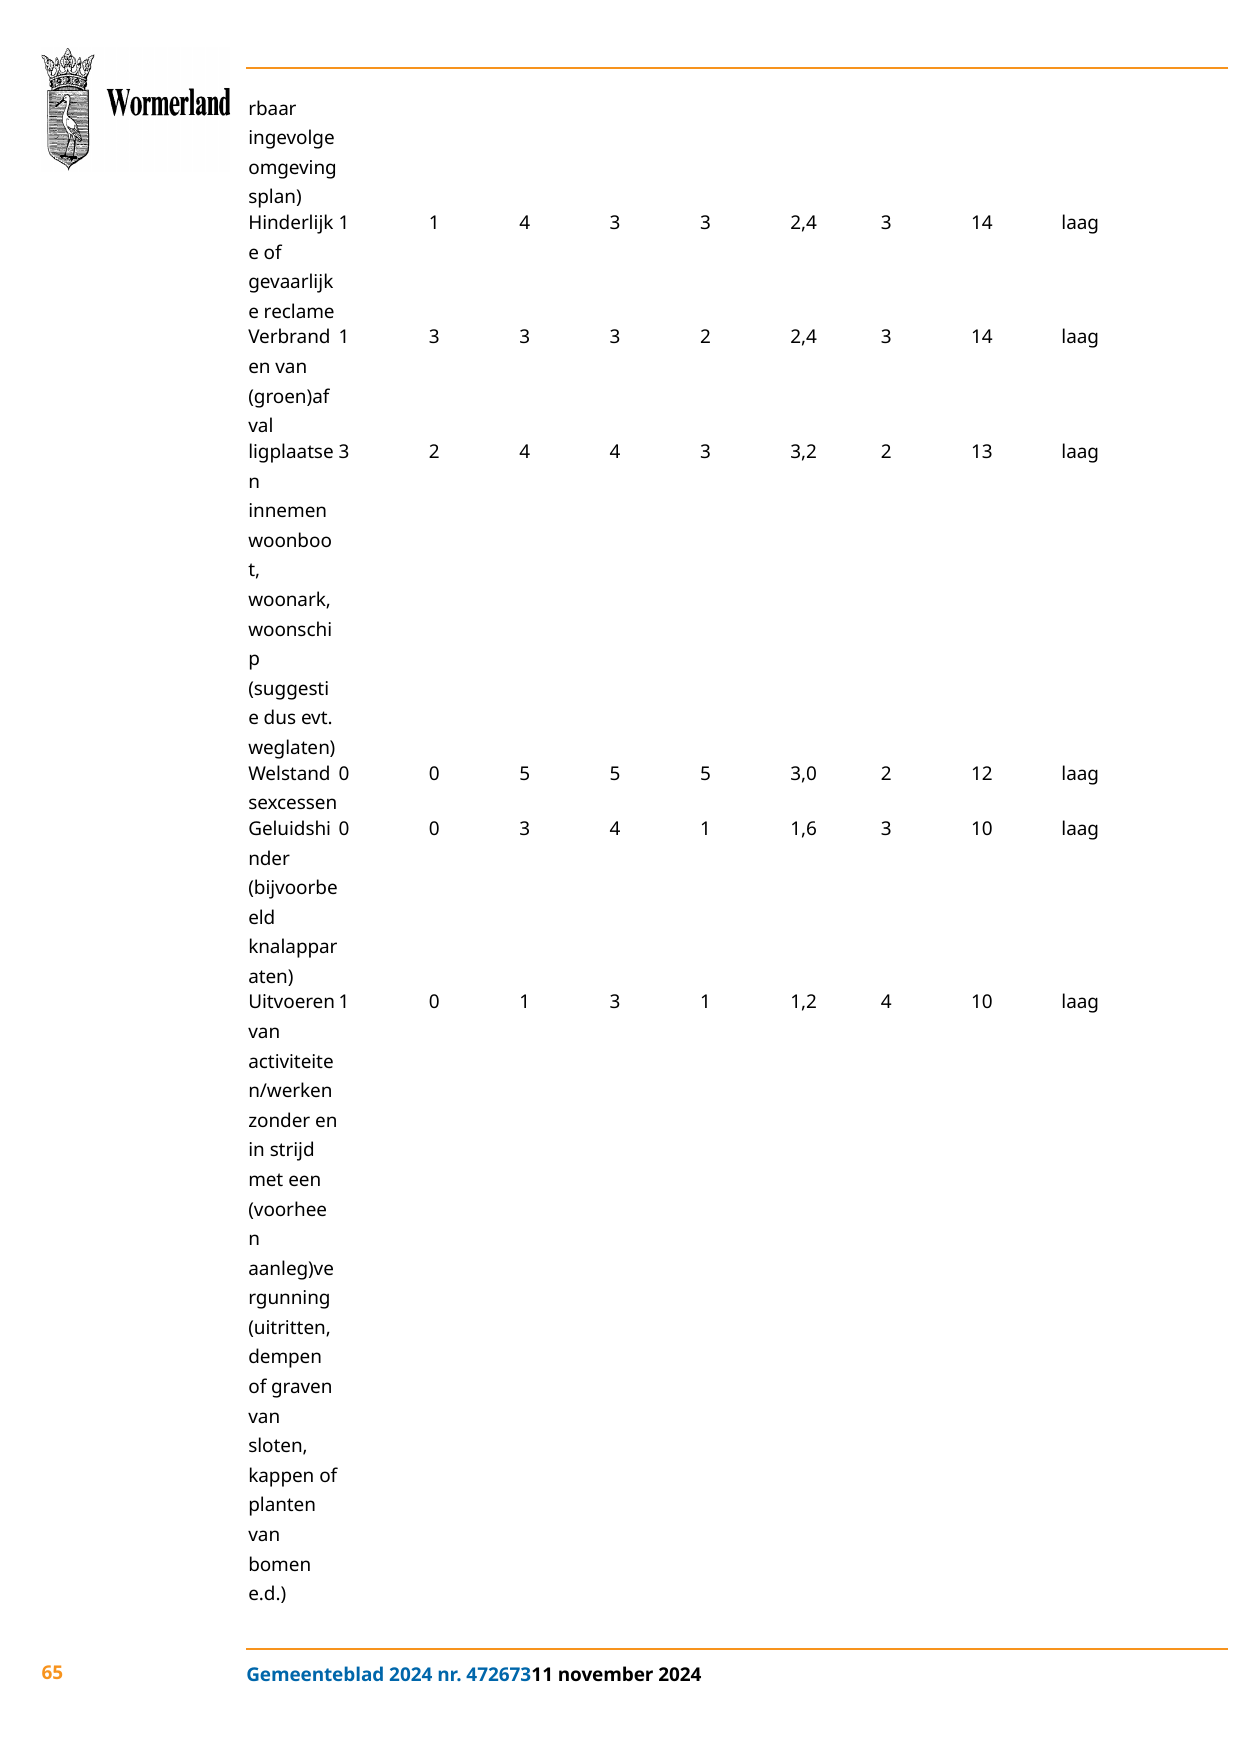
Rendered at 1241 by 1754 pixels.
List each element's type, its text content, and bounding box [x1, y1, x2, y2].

table_cell laag [1061, 760, 1152, 815]
table_cell 3 [609, 324, 700, 438]
table_cell 1 [338, 209, 429, 324]
table_cell 10 [971, 815, 1061, 989]
table_cell 1 [700, 815, 790, 989]
table_cell 3,0 [790, 760, 881, 815]
table_cell 5 [700, 760, 790, 815]
table_cell 3 [609, 209, 700, 324]
table_cell Uitvoeren van activiteiten/werken zonder en in strijd met een (voorheen aanleg)vergunning (uitritten, dempen of graven van sloten, kappen of planten van bomen e.d.) [248, 989, 338, 1606]
table_cell 0 [429, 815, 519, 989]
table_cell [971, 95, 1061, 209]
table_cell [700, 95, 790, 209]
table_cell laag [1061, 209, 1152, 324]
table_cell laag [1061, 989, 1152, 1606]
table_cell [338, 95, 429, 209]
table_cell 0 [429, 989, 519, 1606]
table_cell 14 [971, 324, 1061, 438]
table_cell 2 [429, 438, 519, 760]
table_cell 3 [429, 324, 519, 438]
table_cell 2 [881, 438, 971, 760]
table_cell 1 [429, 209, 519, 324]
table_cell 5 [609, 760, 700, 815]
table_cell 1 [338, 324, 429, 438]
table_cell [519, 95, 609, 209]
table_cell 3 [881, 815, 971, 989]
table_cell 13 [971, 438, 1061, 760]
table_cell laag [1061, 815, 1152, 989]
table_cell Verbranden van (groen)afval [248, 324, 338, 438]
table_cell ligplaatsen innemen woonboot, woonark, woonschip (suggestie dus evt. weglaten) [248, 438, 338, 760]
table_cell 4 [519, 438, 609, 760]
table_cell [609, 95, 700, 209]
table_cell 4 [881, 989, 971, 1606]
table_cell 2 [881, 760, 971, 815]
table_cell 3 [609, 989, 700, 1606]
table_cell Hinderlijke of gevaarlijke reclame [248, 209, 338, 324]
table_cell 3 [338, 438, 429, 760]
table_cell 2 [700, 324, 790, 438]
table_cell 4 [519, 209, 609, 324]
table_cell 3 [700, 438, 790, 760]
table_cell rbaar ingevolge omgevingsplan) [248, 95, 338, 209]
table_cell 3 [700, 209, 790, 324]
table_cell [881, 95, 971, 209]
table_cell 3,2 [790, 438, 881, 760]
table_cell 10 [971, 989, 1061, 1606]
table_cell 12 [971, 760, 1061, 815]
table_cell 1 [519, 989, 609, 1606]
table_cell laag [1061, 438, 1152, 760]
table_cell 0 [338, 815, 429, 989]
table_cell 3 [519, 324, 609, 438]
table_cell 4 [609, 438, 700, 760]
table_cell 3 [881, 324, 971, 438]
picture [41, 47, 231, 172]
table_cell 3 [881, 209, 971, 324]
table_cell 1,6 [790, 815, 881, 989]
table_cell 5 [519, 760, 609, 815]
table_cell [429, 95, 519, 209]
table_cell 0 [429, 760, 519, 815]
table_cell 0 [338, 760, 429, 815]
table_cell 1 [338, 989, 429, 1606]
table_cell Geluidshinder (bijvoorbeeld knalapparaten) [248, 815, 338, 989]
table_cell Welstandsexcessen [248, 760, 338, 815]
table_cell 4 [609, 815, 700, 989]
table_cell [790, 95, 881, 209]
table_cell 2,4 [790, 209, 881, 324]
table_cell laag [1061, 324, 1152, 438]
table_cell 1,2 [790, 989, 881, 1606]
table_cell 3 [519, 815, 609, 989]
table_cell 1 [700, 989, 790, 1606]
table_cell 2,4 [790, 324, 881, 438]
table_cell [1061, 95, 1152, 209]
table_cell 14 [971, 209, 1061, 324]
